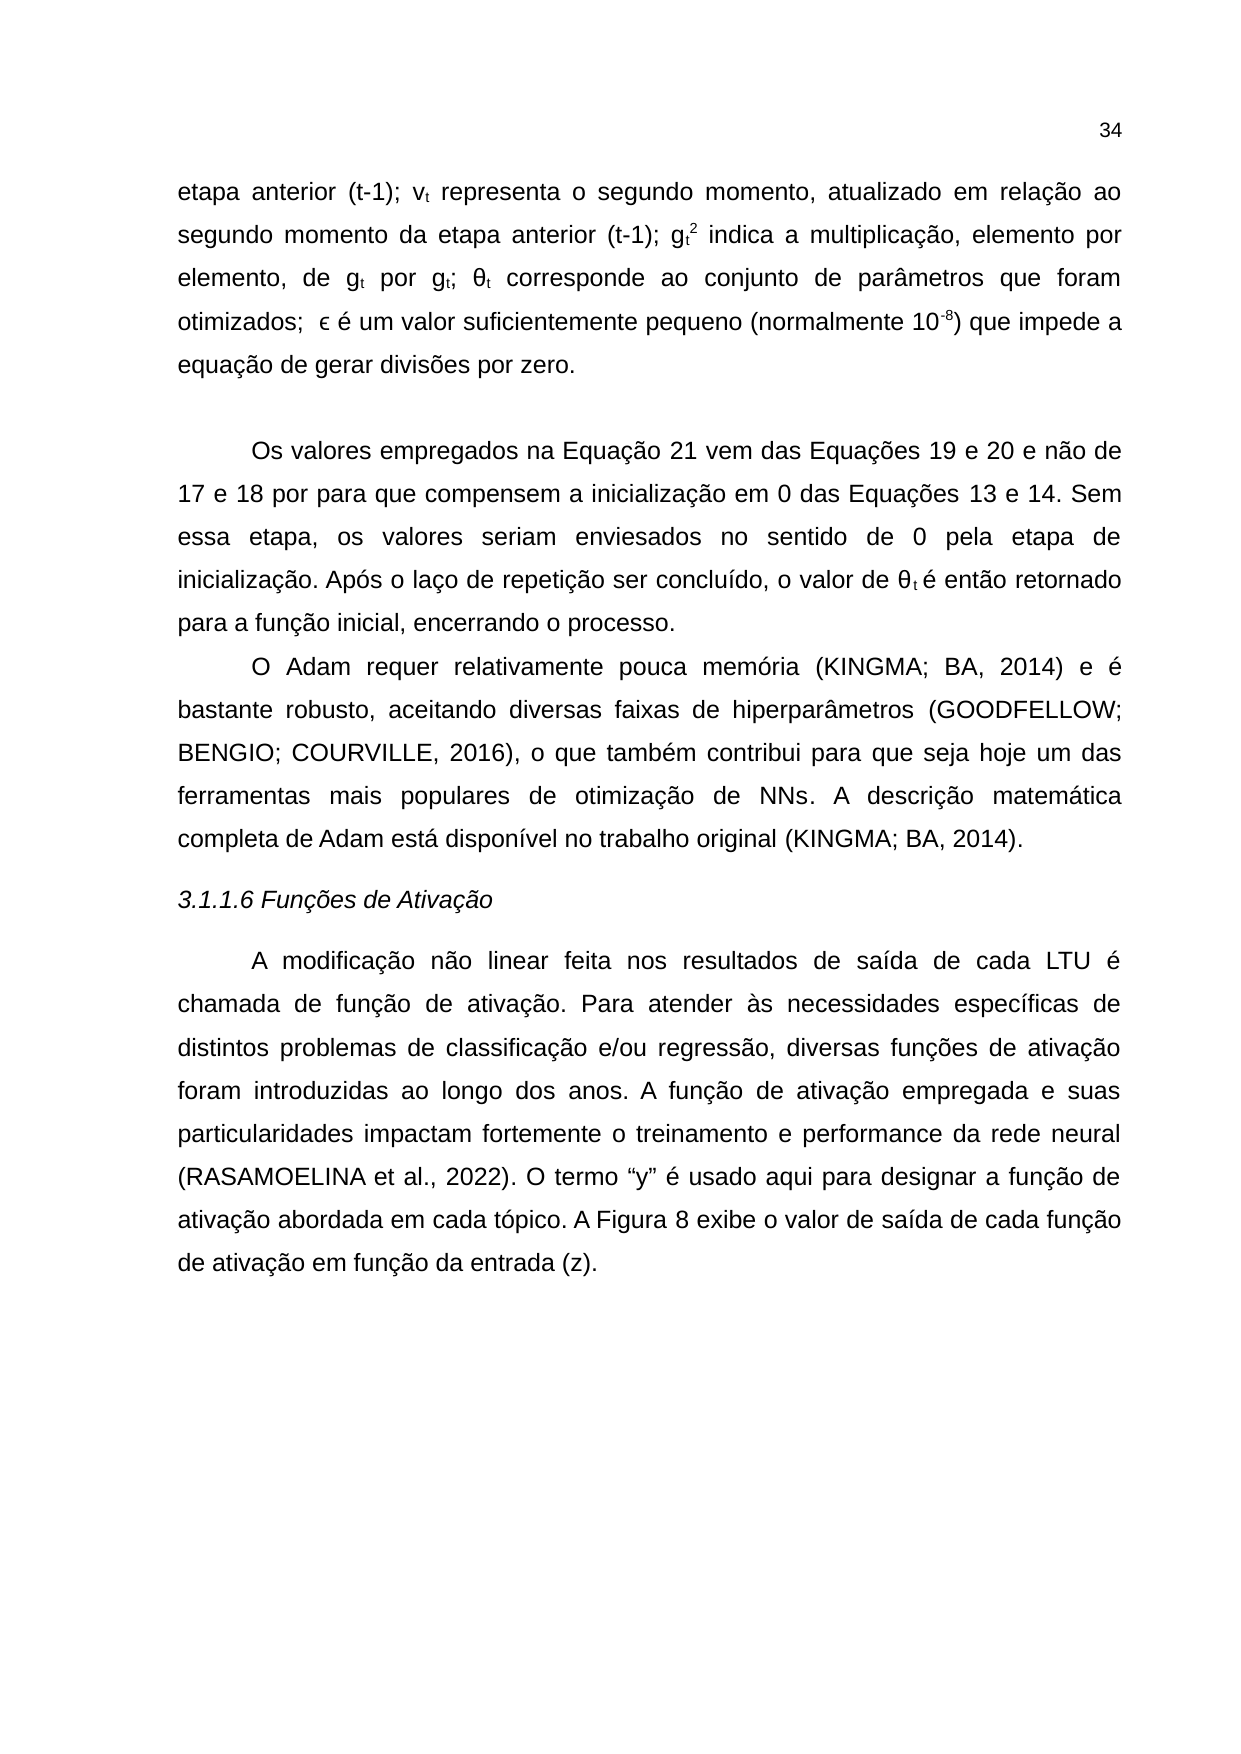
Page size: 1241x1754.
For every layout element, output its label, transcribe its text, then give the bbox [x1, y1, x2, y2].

text Os valores empregados na Equação 21 vem das Equações 19 e 20 e não de 17 e 18 por para que compensem a inicialização em 0 das Equações 13 e 14. Sem essa etapa, os valores seriam enviesados no sentido de 0 pela etapa de inicialização. Após o laço de repetição ser concluído, o valor de θt é então retornado para a função inicial, encerrando o processo. [177, 436, 1122, 637]
subtitle Funções de Ativação [177, 885, 1122, 914]
text O Adam requer relativamente pouca memória (KINGMA; BA, 2014) e é bastante robusto, aceitando diversas faixas de hiperparâmetros (GOODFELLOW; BENGIO; COURVILLE, 2016), o que também contribui para que seja hoje um das ferramentas mais populares de otimização de NNs. A descrição matemática completa de Adam está disponível no trabalho original (KINGMA; BA, 2014). [177, 651, 1122, 853]
text A modificação não linear feita nos resultados de saída de cada LTU é chamada de função de ativação. Para atender às necessidades específicas de distintos problemas de classificação e/ou regressão, diversas funções de ativação foram introduzidas ao longo dos anos. A função de ativação empregada e suas particularidades impactam fortemente o treinamento e performance da rede neural (RASAMOELINA et al., 2022). O termo “y” é usado aqui para designar a função de ativação abordada em cada tópico. A Figura 8 exibe o valor de saída de cada função de ativação em função da entrada (z). [177, 946, 1122, 1277]
text etapa anterior (t-1); vt representa o segundo momento, atualizado em relação ao segundo momento da etapa anterior (t-1); gt2 indica a multiplicação, elemento por elemento, de gt por gt; θt corresponde ao conjunto de parâmetros que foram otimizados; ϵ é um valor suficientemente pequeno (normalmente 10-8) que impede a equação de gerar divisões por zero. [177, 177, 1122, 378]
